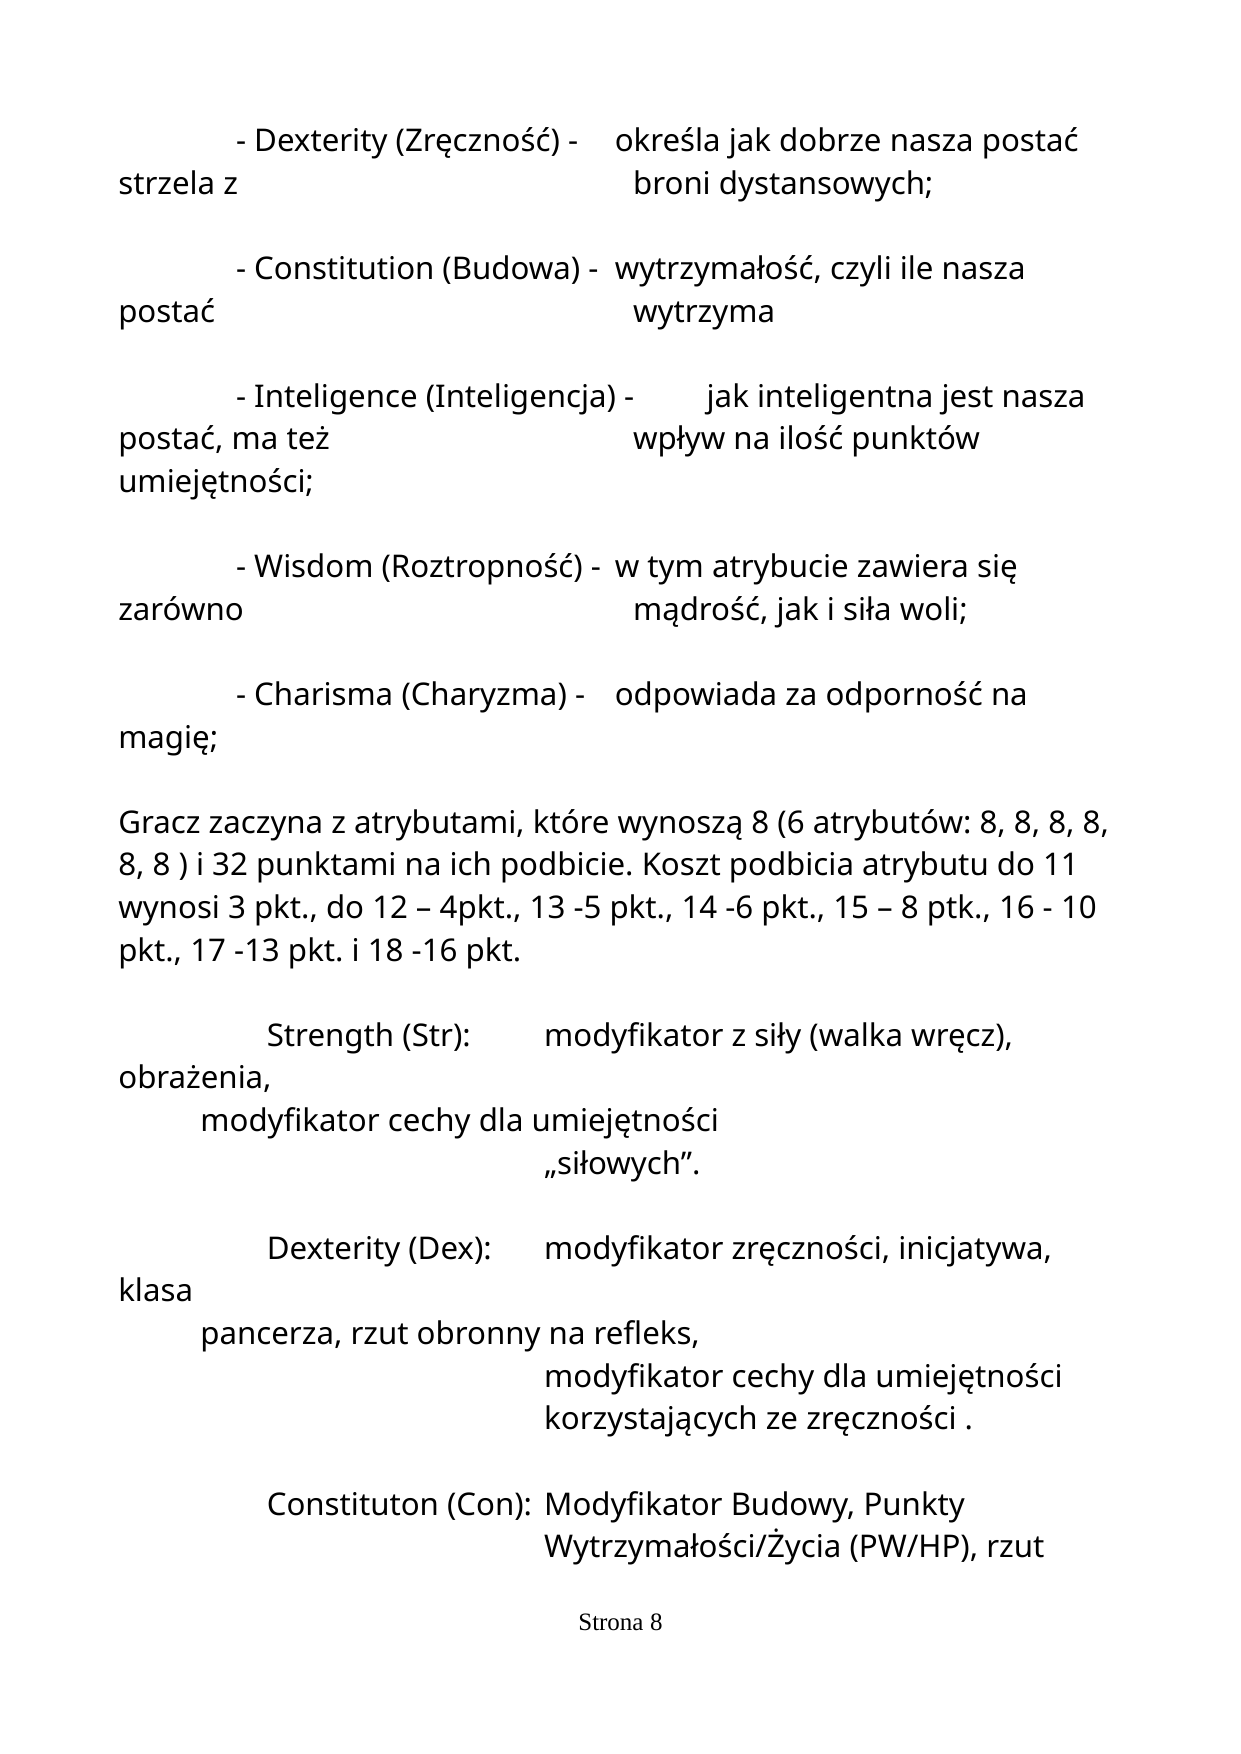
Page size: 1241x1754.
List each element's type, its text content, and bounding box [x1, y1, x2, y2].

text - Wisdom (Roztropność) - w tym atrybucie zawiera się zarówno mądrość, jak i siła woli; [118, 544, 1122, 629]
text - Constitution (Budowa) - wytrzymałość, czyli ile nasza postać wytrzyma [118, 246, 1122, 331]
text Dexterity (Dex): modyfikator zręczności, inicjatywa, klasa pancerza, rzut obronny na refleks, modyfikator cechy dla umiejętności korzystających ze zręczności . [118, 1226, 1122, 1439]
text Strength (Str): modyfikator z siły (walka wręcz), obrażenia, modyfikator cechy dla umiejętności „siłowych”. [118, 1013, 1122, 1183]
text - Dexterity (Zręczność) - określa jak dobrze nasza postać strzela z broni dystansowych; [118, 118, 1122, 203]
text Gracz zaczyna z atrybutami, które wynoszą 8 (6 atrybutów: 8, 8, 8, 8, 8, 8 ) i 32 punktami na ich podbicie. Koszt podbicia atrybutu do 11 wynosi 3 pkt., do 12 – 4pkt., 13 -5 pkt., 14 -6 pkt., 15 – 8 ptk., 16 - 10 pkt., 17 -13 pkt. i 18 -16 pkt. [118, 800, 1122, 970]
text Constituton (Con): Modyfikator Budowy, Punkty Wytrzymałości/Życia (PW/HP), rzut [118, 1481, 1122, 1567]
text - Inteligence (Inteligencja) - jak inteligentna jest nasza postać, ma też wpływ na ilość punktów umiejętności; [118, 374, 1122, 502]
text - Charisma (Charyzma) - odpowiada za odporność na magię; [118, 672, 1122, 757]
